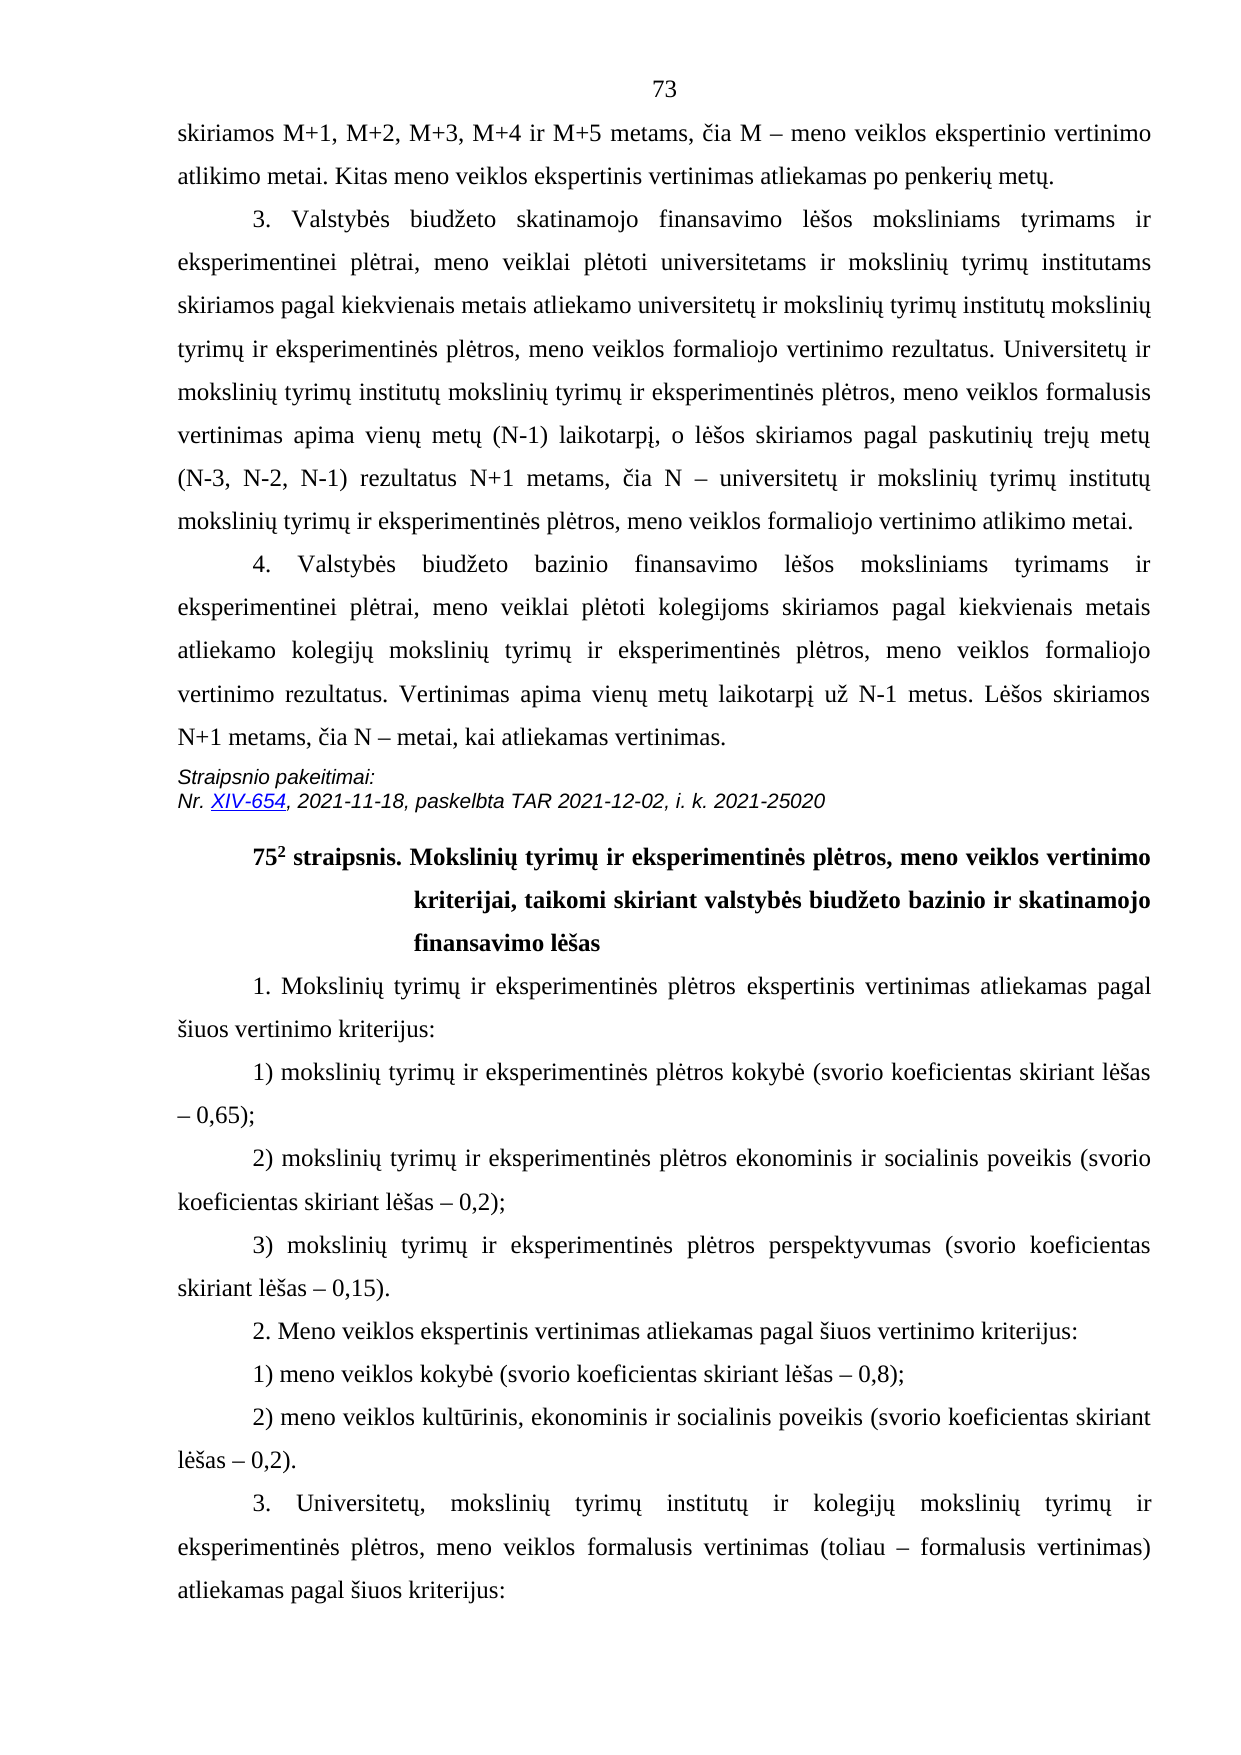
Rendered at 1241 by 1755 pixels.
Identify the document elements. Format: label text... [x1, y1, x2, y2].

text Straipsnio pakeitimai: [177, 765, 1152, 789]
text skiriamos M+1, M+2, M+3, M+4 ir M+5 metams, čia M – meno veiklos ekspertinio vertinimo atlikimo metai. Kitas meno veiklos ekspertinis vertinimas atliekamas po penkerių metų. [177, 118, 1152, 190]
text 3. Universitetų, mokslinių tyrimų institutų ir kolegijų mokslinių tyrimų ir eksperimentinės plėtros, meno veiklos formalusis vertinimas (toliau – formalusis vertinimas) atliekamas pagal šiuos kriterijus: [177, 1488, 1152, 1603]
text 3) mokslinių tyrimų ir eksperimentinės plėtros perspektyvumas (svorio koeficientas skiriant lėšas – 0,15). [177, 1230, 1152, 1302]
text 752 straipsnis. Mokslinių tyrimų ir eksperimentinės plėtros, meno veiklos vertinimo kriterijai, taikomi skiriant valstybės biudžeto bazinio ir skatinamojo finansavimo lėšas [252, 842, 1152, 957]
text 2) mokslinių tyrimų ir eksperimentinės plėtros ekonominis ir socialinis poveikis (svorio koeficientas skiriant lėšas – 0,2); [177, 1143, 1152, 1215]
text 1. Mokslinių tyrimų ir eksperimentinės plėtros ekspertinis vertinimas atliekamas pagal šiuos vertinimo kriterijus: [177, 971, 1152, 1043]
text Nr. XIV-654, 2021-11-18, paskelbta TAR 2021-12-02, i. k. 2021-25020 [177, 789, 1152, 813]
text 1) meno veiklos kokybė (svorio koeficientas skiriant lėšas – 0,8); [177, 1359, 1152, 1388]
text 1) mokslinių tyrimų ir eksperimentinės plėtros kokybė (svorio koeficientas skiriant lėšas – 0,65); [177, 1057, 1152, 1129]
text 4. Valstybės biudžeto bazinio finansavimo lėšos moksliniams tyrimams ir eksperimentinei plėtrai, meno veiklai plėtoti kolegijoms skiriamos pagal kiekvienais metais atliekamo kolegijų mokslinių tyrimų ir eksperimentinės plėtros, meno veiklos formaliojo vertinimo rezultatus. Vertinimas apima vienų metų laikotarpį už N-1 metus. Lėšos skiriamos N+1 metams, čia N – metai, kai atliekamas vertinimas. [177, 549, 1152, 751]
text 2. Meno veiklos ekspertinis vertinimas atliekamas pagal šiuos vertinimo kriterijus: [177, 1316, 1152, 1345]
text 3. Valstybės biudžeto skatinamojo finansavimo lėšos moksliniams tyrimams ir eksperimentinei plėtrai, meno veiklai plėtoti universitetams ir mokslinių tyrimų institutams skiriamos pagal kiekvienais metais atliekamo universitetų ir mokslinių tyrimų institutų mokslinių tyrimų ir eksperimentinės plėtros, meno veiklos formaliojo vertinimo rezultatus. Universitetų ir mokslinių tyrimų institutų mokslinių tyrimų ir eksperimentinės plėtros, meno veiklos formalusis vertinimas apima vienų metų (N-1) laikotarpį, o lėšos skiriamos pagal paskutinių trejų metų (N‑3, N-2, N-1) rezultatus N+1 metams, čia N – universitetų ir mokslinių tyrimų institutų mokslinių tyrimų ir eksperimentinės plėtros, meno veiklos formaliojo vertinimo atlikimo metai. [177, 204, 1152, 535]
text 2) meno veiklos kultūrinis, ekonominis ir socialinis poveikis (svorio koeficientas skiriant lėšas – 0,2). [177, 1402, 1152, 1474]
